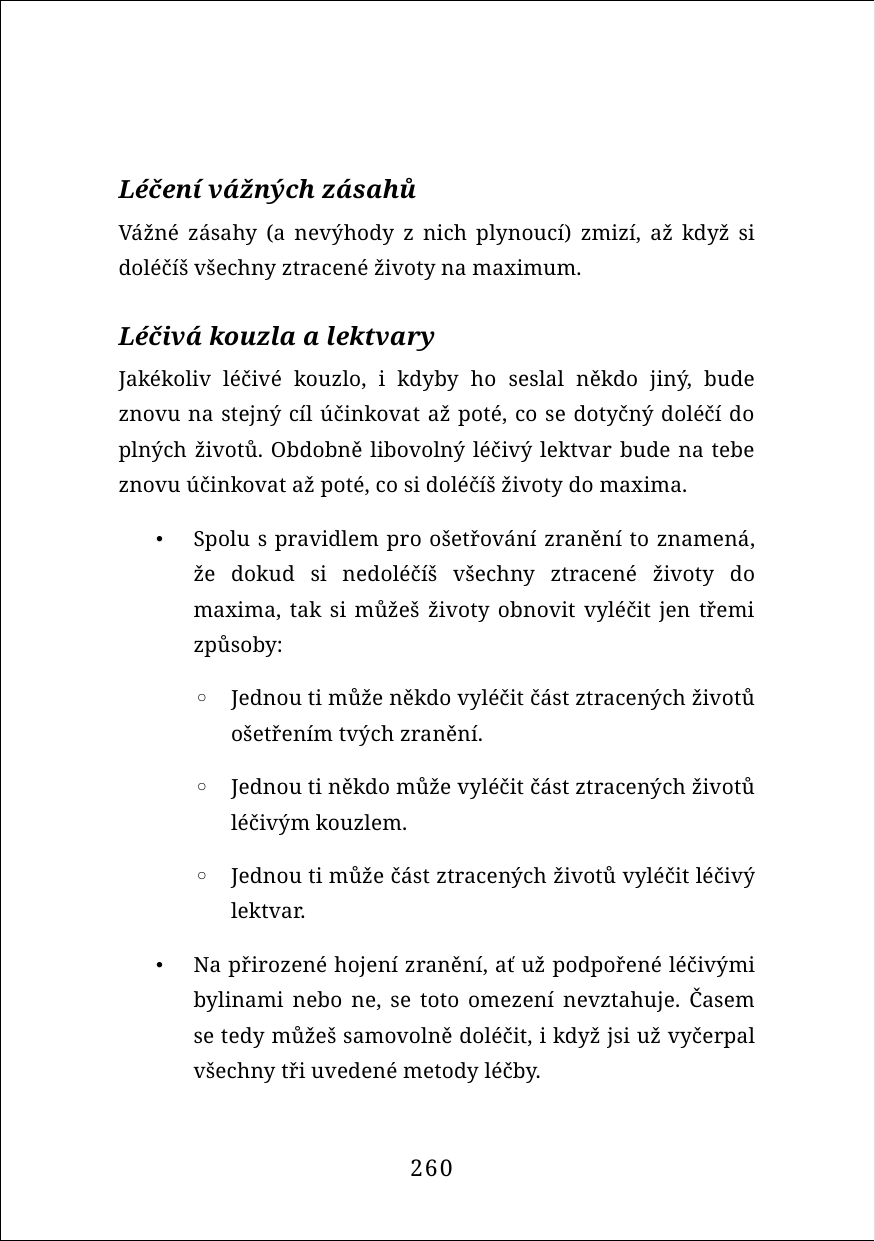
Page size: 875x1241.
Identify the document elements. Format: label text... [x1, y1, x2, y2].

text Vážné zásahy (a nevýhody z nich plynoucí) zmizí, až když si doléčíš všechny ztracené životy na maximum. [118, 218, 756, 282]
list Jednou ti může část ztracených životů vyléčit léčivý lektvar. [193, 861, 756, 925]
subtitle Léčení vážných zásahů [118, 172, 756, 206]
list Spolu s pravidlem pro ošetřování zranění to znamená, že dokud si nedoléčíš všechny ztracené životy do maxima, tak si můžeš životy obnovit vyléčit jen třemi způsoby: [156, 524, 756, 659]
list Na přirozené hojení zranění, ať už podpořené léčivými bylinami nebo ne, se toto omezení nevztahuje. Časem se tedy můžeš samovolně doléčit, i když jsi už vyčerpal všechny tři uvedené metody léčby. [156, 950, 756, 1085]
text Jakékoliv léčivé kouzlo, i kdyby ho seslal někdo jiný, bude znovu na stejný cíl účinkovat až poté, co se dotyčný doléčí do plných životů. Obdobně libovolný léčivý lektvar bude na tebe znovu účinkovat až poté, co si doléčíš životy do maxima. [118, 364, 756, 499]
list Jednou ti někdo může vyléčit část ztracených životů léčivým kouzlem. [193, 772, 756, 836]
list Jednou ti může někdo vyléčit část ztracených životů ošetřením tvých zranění. [193, 683, 756, 747]
subtitle Léčivá kouzla a lektvary [118, 318, 756, 352]
